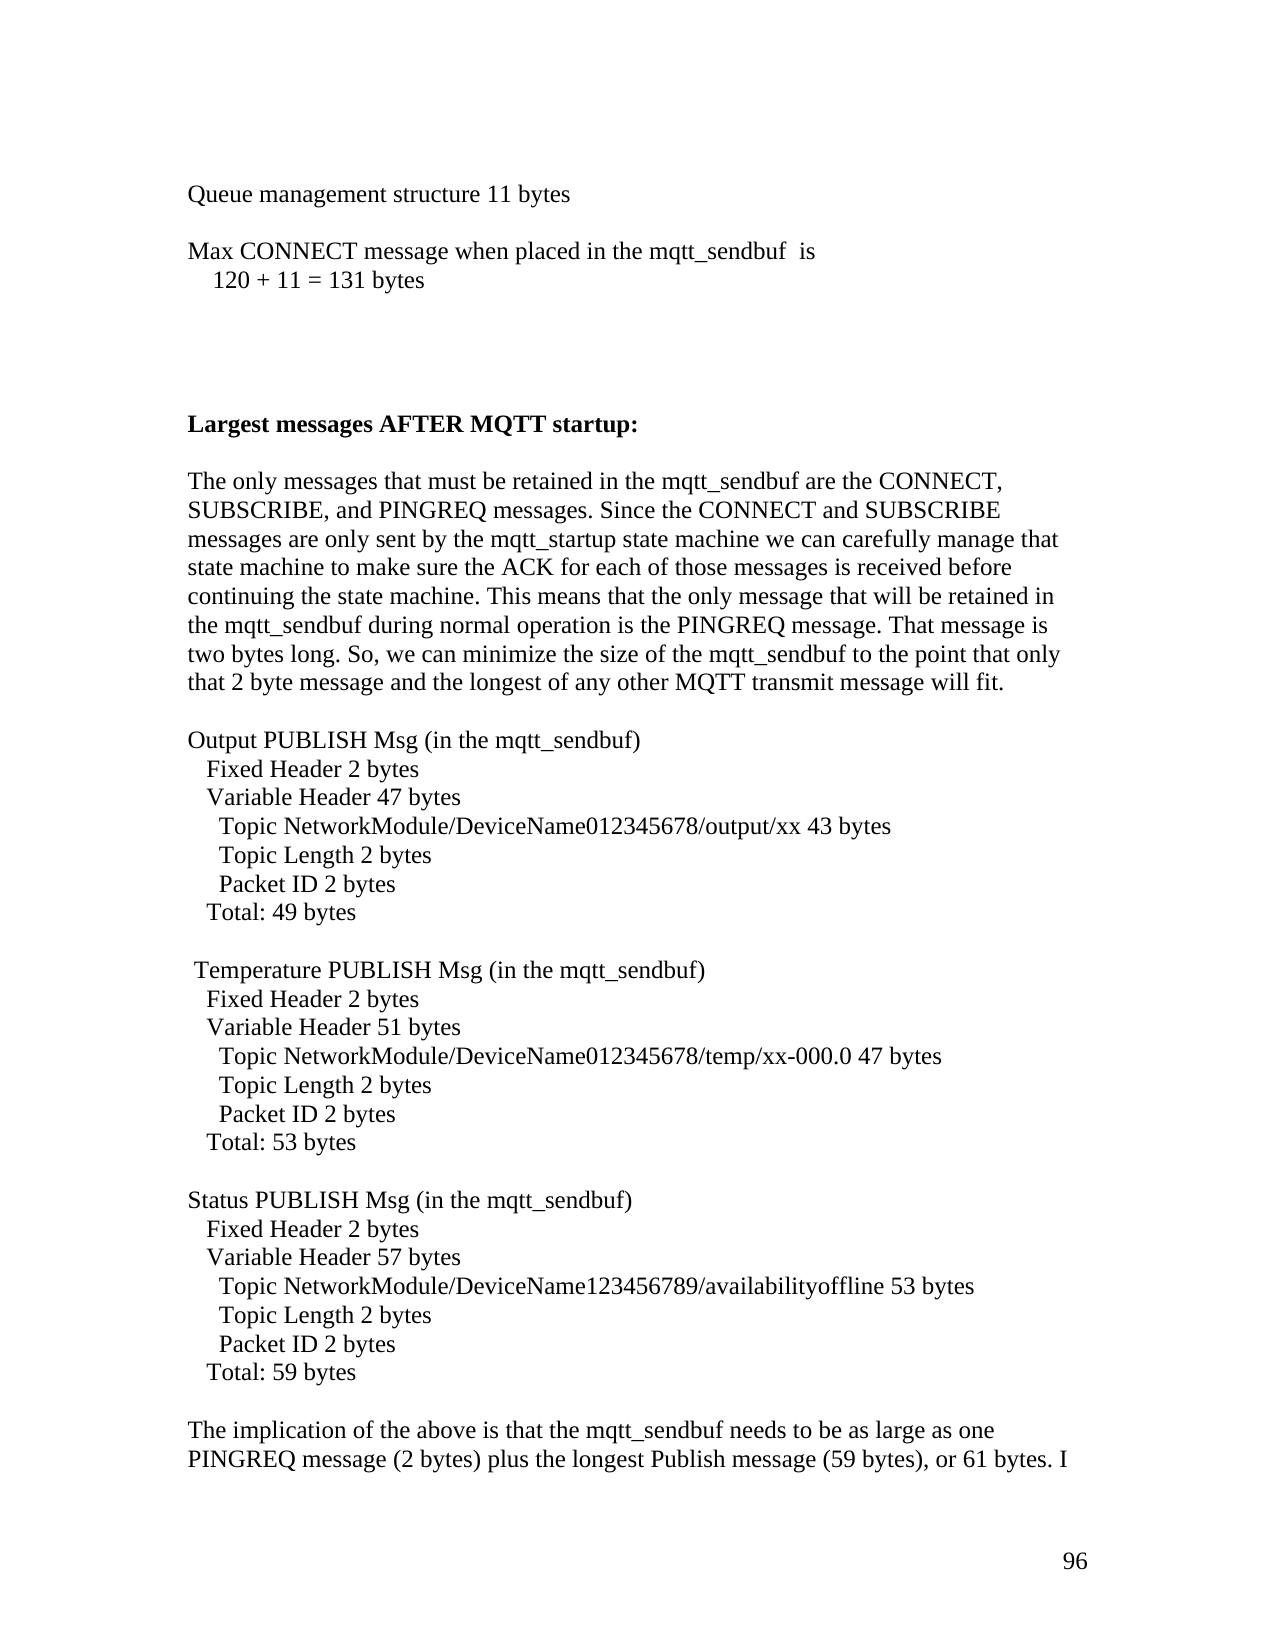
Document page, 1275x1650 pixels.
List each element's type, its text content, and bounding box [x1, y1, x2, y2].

text Queue management structure 11 bytes [187, 179, 1087, 207]
text Topic NetworkModule/DeviceName123456789/availabilityoffline 53 bytes [187, 1271, 1087, 1300]
text 120 + 11 = 131 bytes [187, 265, 1087, 294]
text The only messages that must be retained in the mqtt_sendbuf are the CONNECT, SUBSCRIBE, and PINGREQ messages. Since the CONNECT and SUBSCRIBE messages are only sent by the mqtt_startup state machine we can carefully manage that state machine to make sure the ACK for each of those messages is received before continuing the state machine. This means that the only message that will be retained in the mqtt_sendbuf during normal operation is the PINGREQ message. That message is two bytes long. So, we can minimize the size of the mqtt_sendbuf to the point that only that 2 byte message and the longest of any other MQTT transmit message will fit. [187, 466, 1087, 696]
text Packet ID 2 bytes [187, 1099, 1087, 1127]
text Temperature PUBLISH Msg (in the mqtt_sendbuf) [187, 955, 1087, 984]
text Total: 53 bytes [187, 1127, 1087, 1156]
text Variable Header 51 bytes [187, 1012, 1087, 1041]
text Fixed Header 2 bytes [187, 1214, 1087, 1242]
text Topic NetworkModule/DeviceName012345678/temp/xx-000.0 47 bytes [187, 1041, 1087, 1070]
text Topic Length 2 bytes [187, 840, 1087, 869]
text Fixed Header 2 bytes [187, 754, 1087, 782]
text Largest messages AFTER MQTT startup: [187, 409, 1087, 437]
text Variable Header 57 bytes [187, 1242, 1087, 1271]
text Packet ID 2 bytes [187, 869, 1087, 897]
text Packet ID 2 bytes [187, 1329, 1087, 1357]
text Total: 59 bytes [187, 1357, 1087, 1386]
text Output PUBLISH Msg (in the mqtt_sendbuf) [187, 725, 1087, 754]
text Total: 49 bytes [187, 897, 1087, 926]
text Topic Length 2 bytes [187, 1070, 1087, 1099]
text The implication of the above is that the mqtt_sendbuf needs to be as large as one PINGREQ message (2 bytes) plus the longest Publish message (59 bytes), or 61 bytes. I [187, 1415, 1087, 1472]
text Status PUBLISH Msg (in the mqtt_sendbuf) [187, 1185, 1087, 1214]
text Topic Length 2 bytes [187, 1300, 1087, 1329]
text Variable Header 47 bytes [187, 782, 1087, 811]
text Max CONNECT message when placed in the mqtt_sendbuf is [187, 236, 1087, 265]
text Topic NetworkModule/DeviceName012345678/output/xx 43 bytes [187, 811, 1087, 840]
text Fixed Header 2 bytes [187, 984, 1087, 1012]
